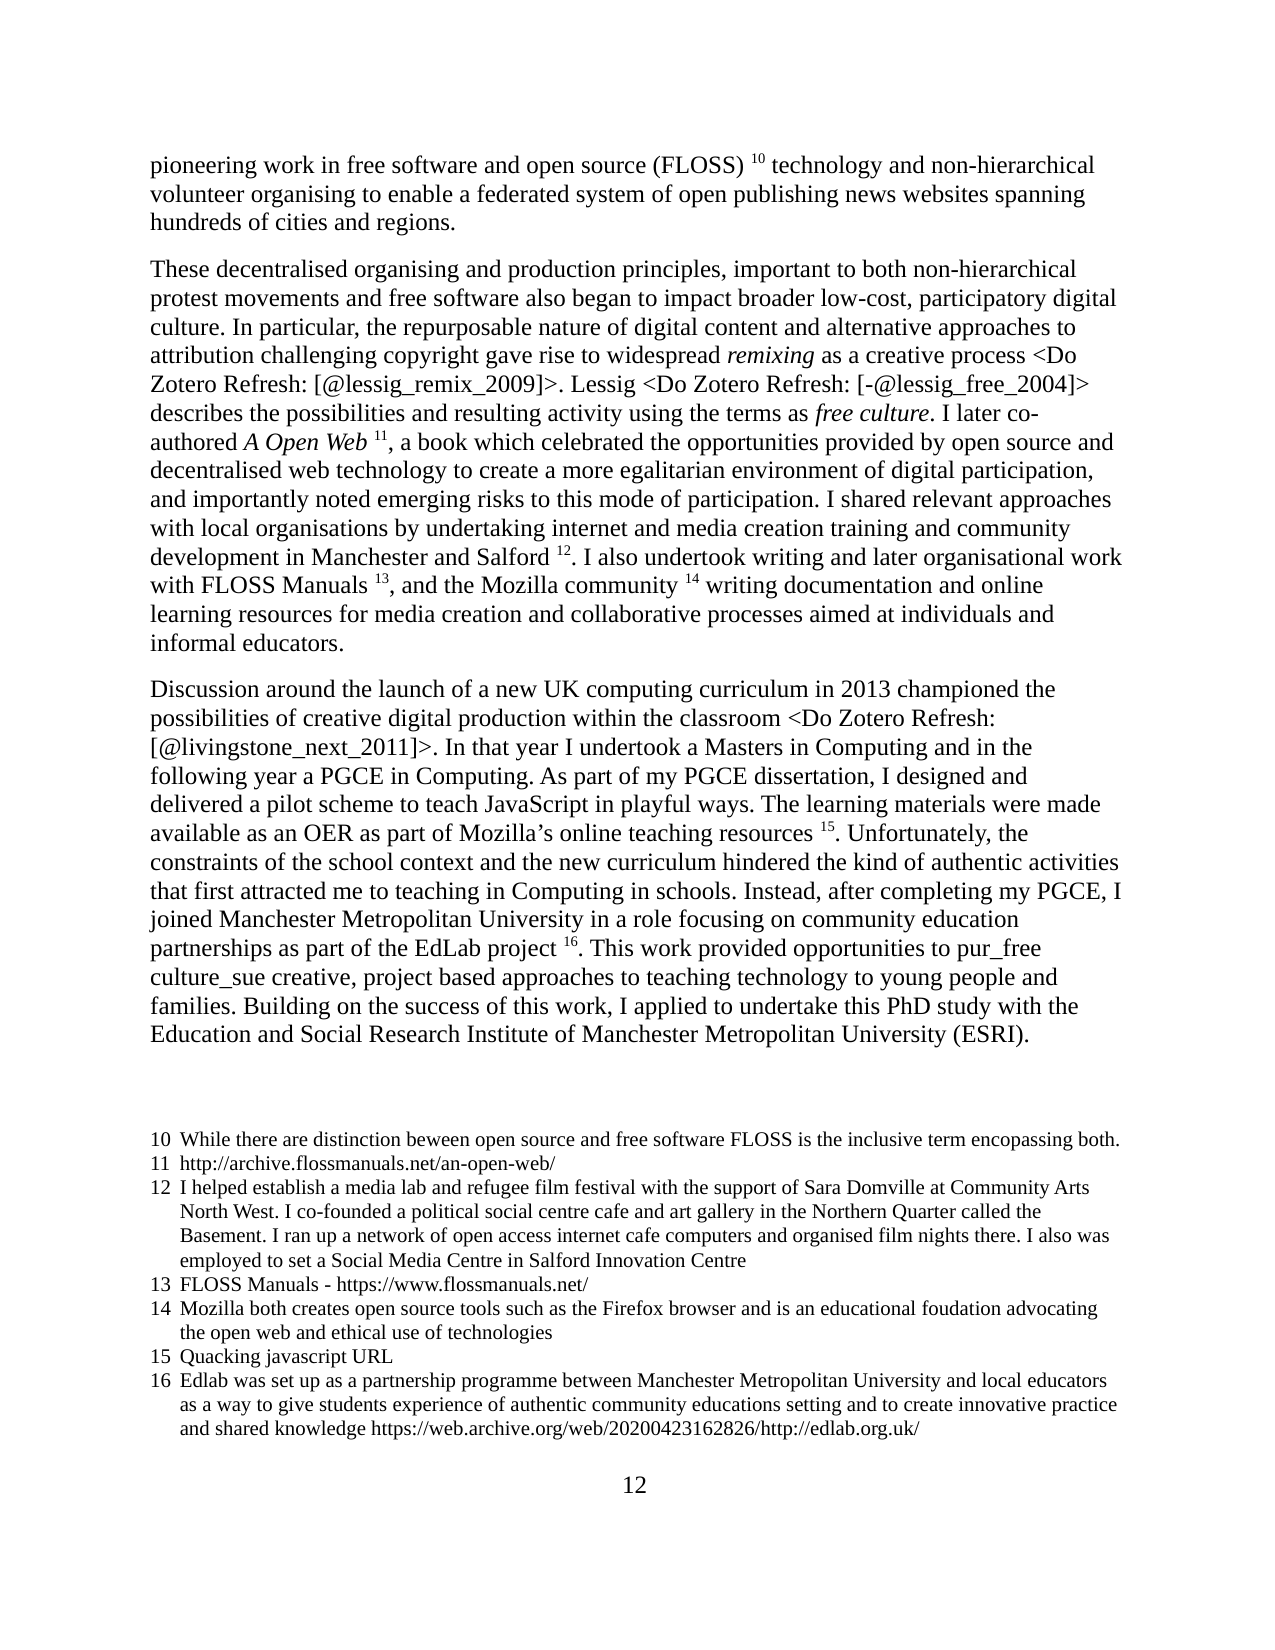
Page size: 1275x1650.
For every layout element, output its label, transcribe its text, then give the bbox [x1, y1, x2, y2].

text http://archive.flossmanuals.net/an-open-web/ [150, 1151, 1125, 1175]
text Quacking javascript URL [150, 1344, 1125, 1368]
text I helped establish a media lab and refugee film festival with the support of Sara Domville at Community Arts North West. I co-founded a political social centre cafe and art gallery in the Northern Quarter called the Basement. I ran up a network of open access internet cafe computers and organised film nights there. I also was employed to set a Social Media Centre in Salford Innovation Centre [150, 1175, 1125, 1272]
text While there are distinction beween open source and free software FLOSS is the inclusive term encopassing both. [150, 1127, 1125, 1151]
text Mozilla both creates open source tools such as the Firefox browser and is an educational foudation advocating the open web and ethical use of technologies [150, 1296, 1125, 1344]
text Discussion around the launch of a new UK computing curriculum in 2013 championed the possibilities of creative digital production within the classroom <Do Zotero Refresh: [@livingstone_next_2011]>. In that year I undertook a Masters in Computing and in the following year a PGCE in Computing. As part of my PGCE dissertation, I designed and delivered a pilot scheme to teach JavaScript in playful ways. The learning materials were made available as an OER as part of Mozilla’s online teaching resources . Unfortunately, the constraints of the school context and the new curriculum hindered the kind of authentic activities that first attracted me to teaching in Computing in schools. Instead, after completing my PGCE, I joined Manchester Metropolitan University in a role focusing on community education partnerships as part of the EdLab project . This work provided opportunities to pur_free culture_sue creative, project based approaches to teaching technology to young people and families. Building on the success of this work, I applied to undertake this PhD study with the Education and Social Research Institute of Manchester Metropolitan University (ESRI). [150, 674, 1125, 1048]
text These decentralised organising and production principles, important to both non-hierarchical protest movements and free software also began to impact broader low-cost, participatory digital culture. In particular, the repurposable nature of digital content and alternative approaches to attribution challenging copyright gave rise to widespread remixing as a creative process <Do Zotero Refresh: [@lessig_remix_2009]>. Lessig <Do Zotero Refresh: [-@lessig_free_2004]> describes the possibilities and resulting activity using the terms as free culture. I later co-authored A Open Web , a book which celebrated the opportunities provided by open source and decentralised web technology to create a more egalitarian environment of digital participation, and importantly noted emerging risks to this mode of participation. I shared relevant approaches with local organisations by undertaking internet and media creation training and community development in Manchester and Salford . I also undertook writing and later organisational work with FLOSS Manuals , and the Mozilla community writing documentation and online learning resources for media creation and collaborative processes aimed at individuals and informal educators. [150, 254, 1125, 657]
text pioneering work in free software and open source (FLOSS) technology and non-hierarchical volunteer organising to enable a federated system of open publishing news websites spanning hundreds of cities and regions. [150, 150, 1125, 236]
text FLOSS Manuals - https://www.flossmanuals.net/ [150, 1272, 1125, 1296]
text Edlab was set up as a partnership programme between Manchester Metropolitan University and local educators as a way to give students experience of authentic community educations setting and to create innovative practice and shared knowledge https://web.archive.org/web/20200423162826/http://edlab.org.uk/ [150, 1368, 1125, 1440]
